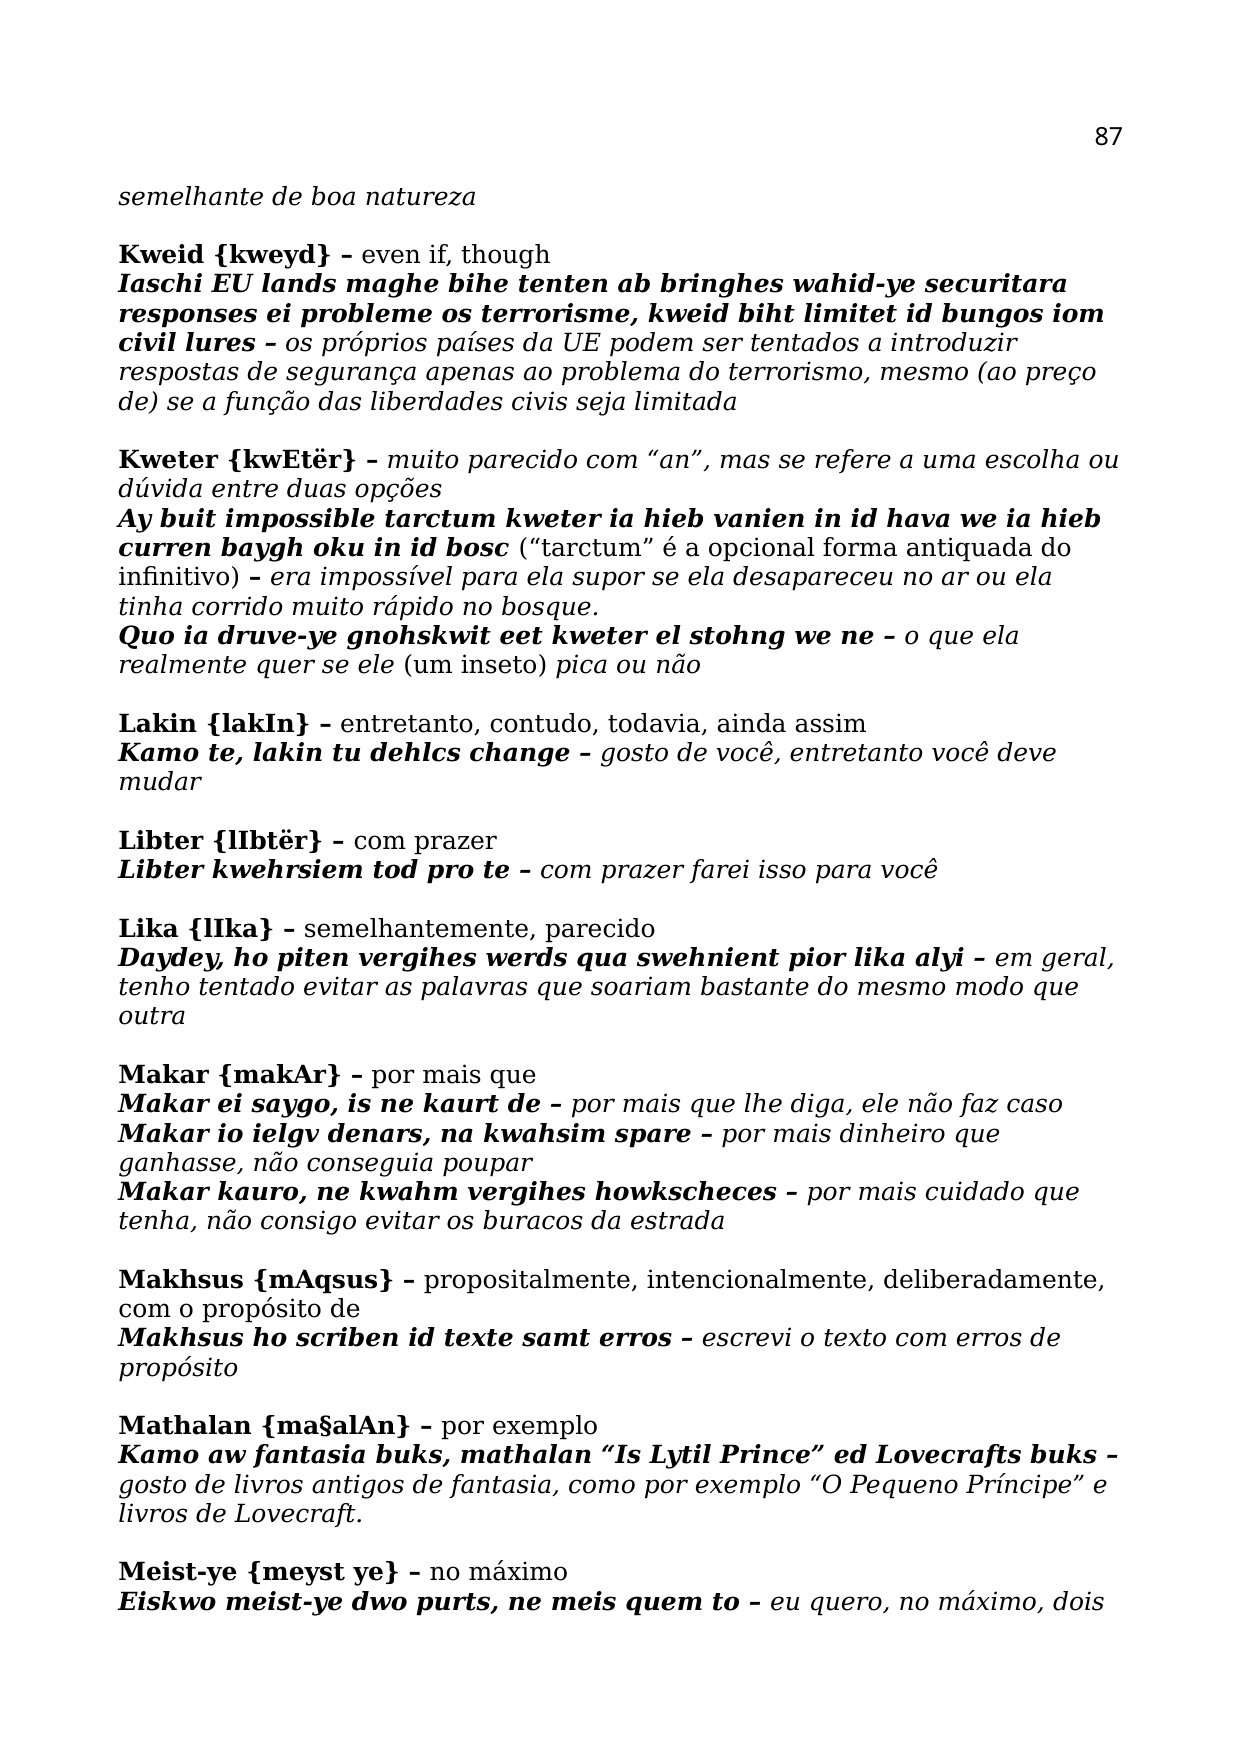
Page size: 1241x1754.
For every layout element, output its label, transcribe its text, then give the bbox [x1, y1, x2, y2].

text Quo ia druve-ye gnohskwit eet kweter el stohng we ne – o que ela realmente quer se ele (um inseto) pica ou não [118, 621, 1123, 679]
text Iaschi EU lands maghe bihe tenten ab bringhes wahid-ye securitara responses ei probleme os terrorisme, kweid biht limitet id bungos iom civil lures – os próprios países da UE podem ser tentados a introduzir respostas de segurança apenas ao problema do terrorismo, mesmo (ao preço de) se a função das liberdades civis seja limitada [118, 269, 1123, 416]
text Kweter {kwEtër} – muito parecido com “an”, mas se refere a uma escolha ou dúvida entre duas opções [118, 445, 1123, 503]
text Kamo aw fantasia buks, mathalan “Is Lytil Prince” ed Lovecrafts buks – gosto de livros antigos de fantasia, como por exemplo “O Pequeno Príncipe” e livros de Lovecraft. [118, 1440, 1123, 1528]
text Meist-ye {meyst ye} – no máximo [118, 1557, 1123, 1587]
text Makar kauro, ne kwahm vergihes howkscheces – por mais cuidado que tenha, não consigo evitar os buracos da estrada [118, 1177, 1123, 1236]
text Makar io ielgv denars, na kwahsim spare – por mais dinheiro que ganhasse, não conseguia poupar [118, 1118, 1123, 1177]
text Ay buit impossible tarctum kweter ia hieb vanien in id hava we ia hieb curren baygh oku in id bosc (“tarctum” é a opcional forma antiquada do infinitivo) – era impossível para ela supor se ela desapareceu no ar ou ela tinha corrido muito rápido no bosque. [118, 503, 1123, 621]
text semelhante de boa natureza [118, 182, 1123, 211]
text Eiskwo meist-ye dwo purts, ne meis quem to – eu quero, no máximo, dois [118, 1587, 1123, 1616]
text Makar {makAr} – por mais que [118, 1060, 1123, 1089]
text Makhsus ho scriben id texte samt erros – escrevi o texto com erros de propósito [118, 1323, 1123, 1382]
text Makar ei saygo, is ne kaurt de – por mais que lhe diga, ele não faz caso [118, 1089, 1123, 1118]
text Mathalan {ma§alAn} – por exemplo [118, 1411, 1123, 1440]
text Kamo te, lakin tu dehlcs change – gosto de você, entretanto você deve mudar [118, 738, 1123, 796]
text Daydey, ho piten vergihes werds qua swehnient pior lika alyi – em geral, tenho tentado evitar as palavras que soariam bastante do mesmo modo que outra [118, 943, 1123, 1031]
text Lika {lIka} – semelhantemente, parecido [118, 913, 1123, 943]
text Lakin {lakIn} – entretanto, contudo, todavia, ainda assim [118, 708, 1123, 738]
text Libter kwehrsiem tod pro te – com prazer farei isso para você [118, 855, 1123, 884]
text Kweid {kweyd} – even if, though [118, 240, 1123, 269]
text Libter {lIbtër} – com prazer [118, 826, 1123, 855]
text Makhsus {mAqsus} – propositalmente, intencionalmente, deliberadamente, com o propósito de [118, 1265, 1123, 1323]
